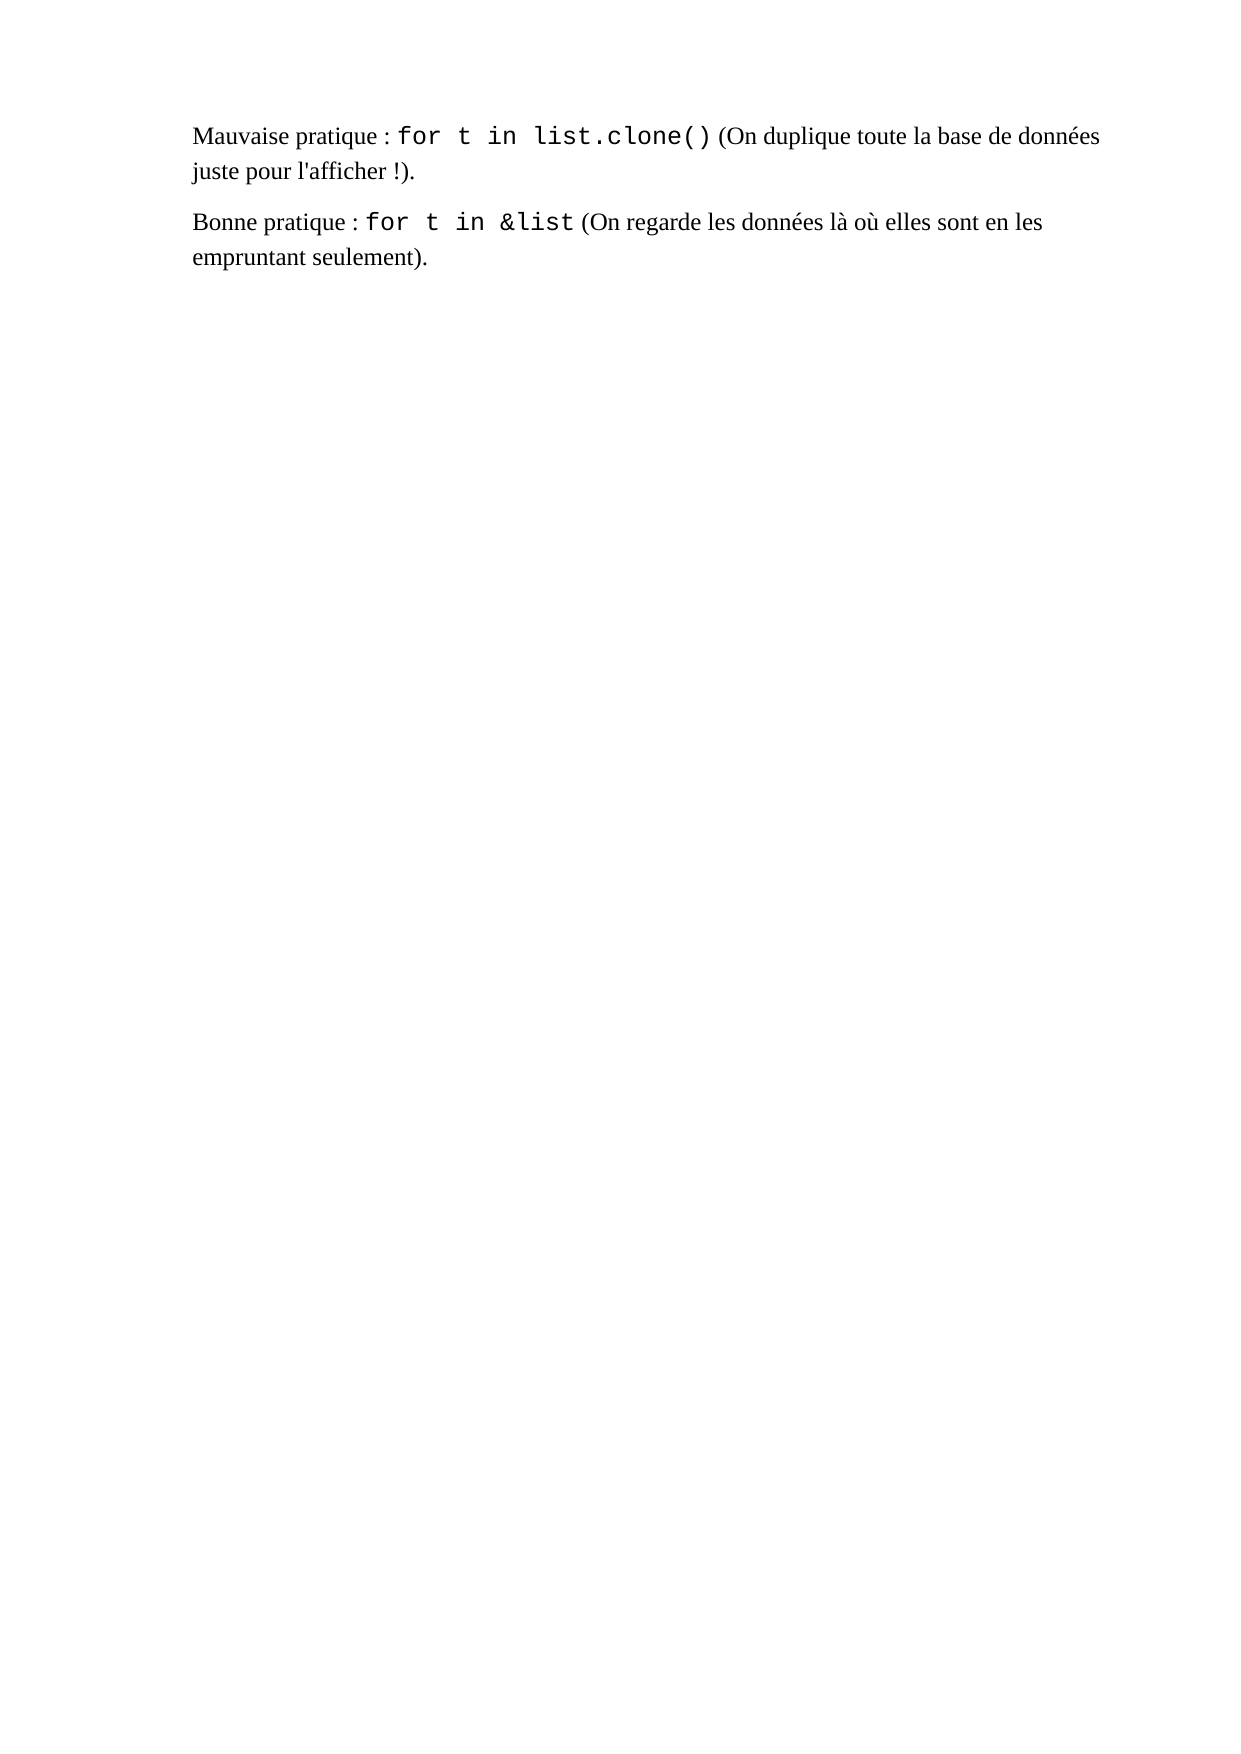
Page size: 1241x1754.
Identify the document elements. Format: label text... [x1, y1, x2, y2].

list Bonne pratique : for t in &list (On regarde les données là où elles sont en les empruntant seulement). [162, 204, 1122, 271]
list Mauvaise pratique : for t in list.clone() (On duplique toute la base de données juste pour l'afficher !). [162, 118, 1122, 185]
